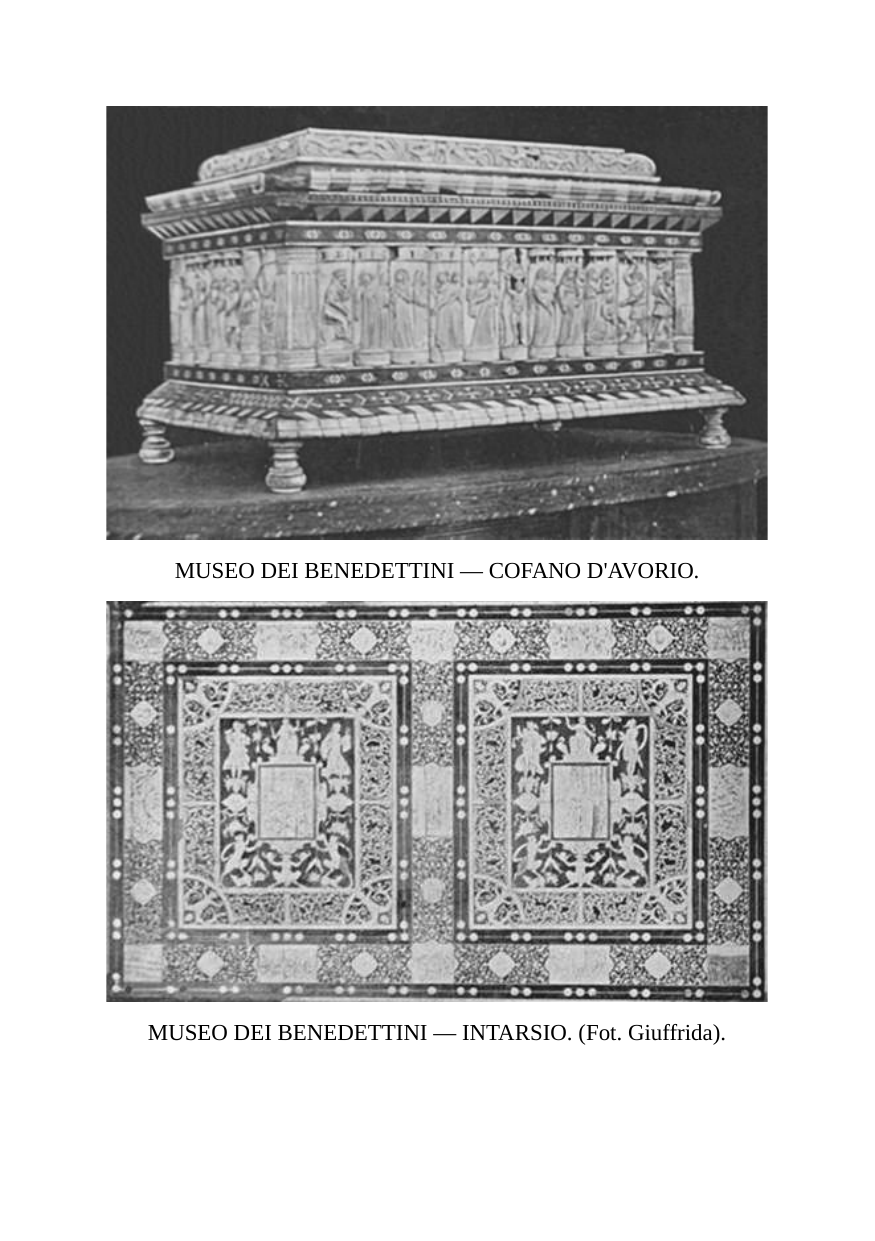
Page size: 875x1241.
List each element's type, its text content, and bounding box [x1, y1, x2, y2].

picture [106, 106, 768, 540]
text MUSEO DEI BENEDETTINI ― COFANO D'AVORIO. [106, 557, 768, 583]
picture [106, 601, 768, 1002]
text MUSEO DEI BENEDETTINI ― INTARSIO. (Fot. Giuffrida). [106, 1019, 768, 1045]
